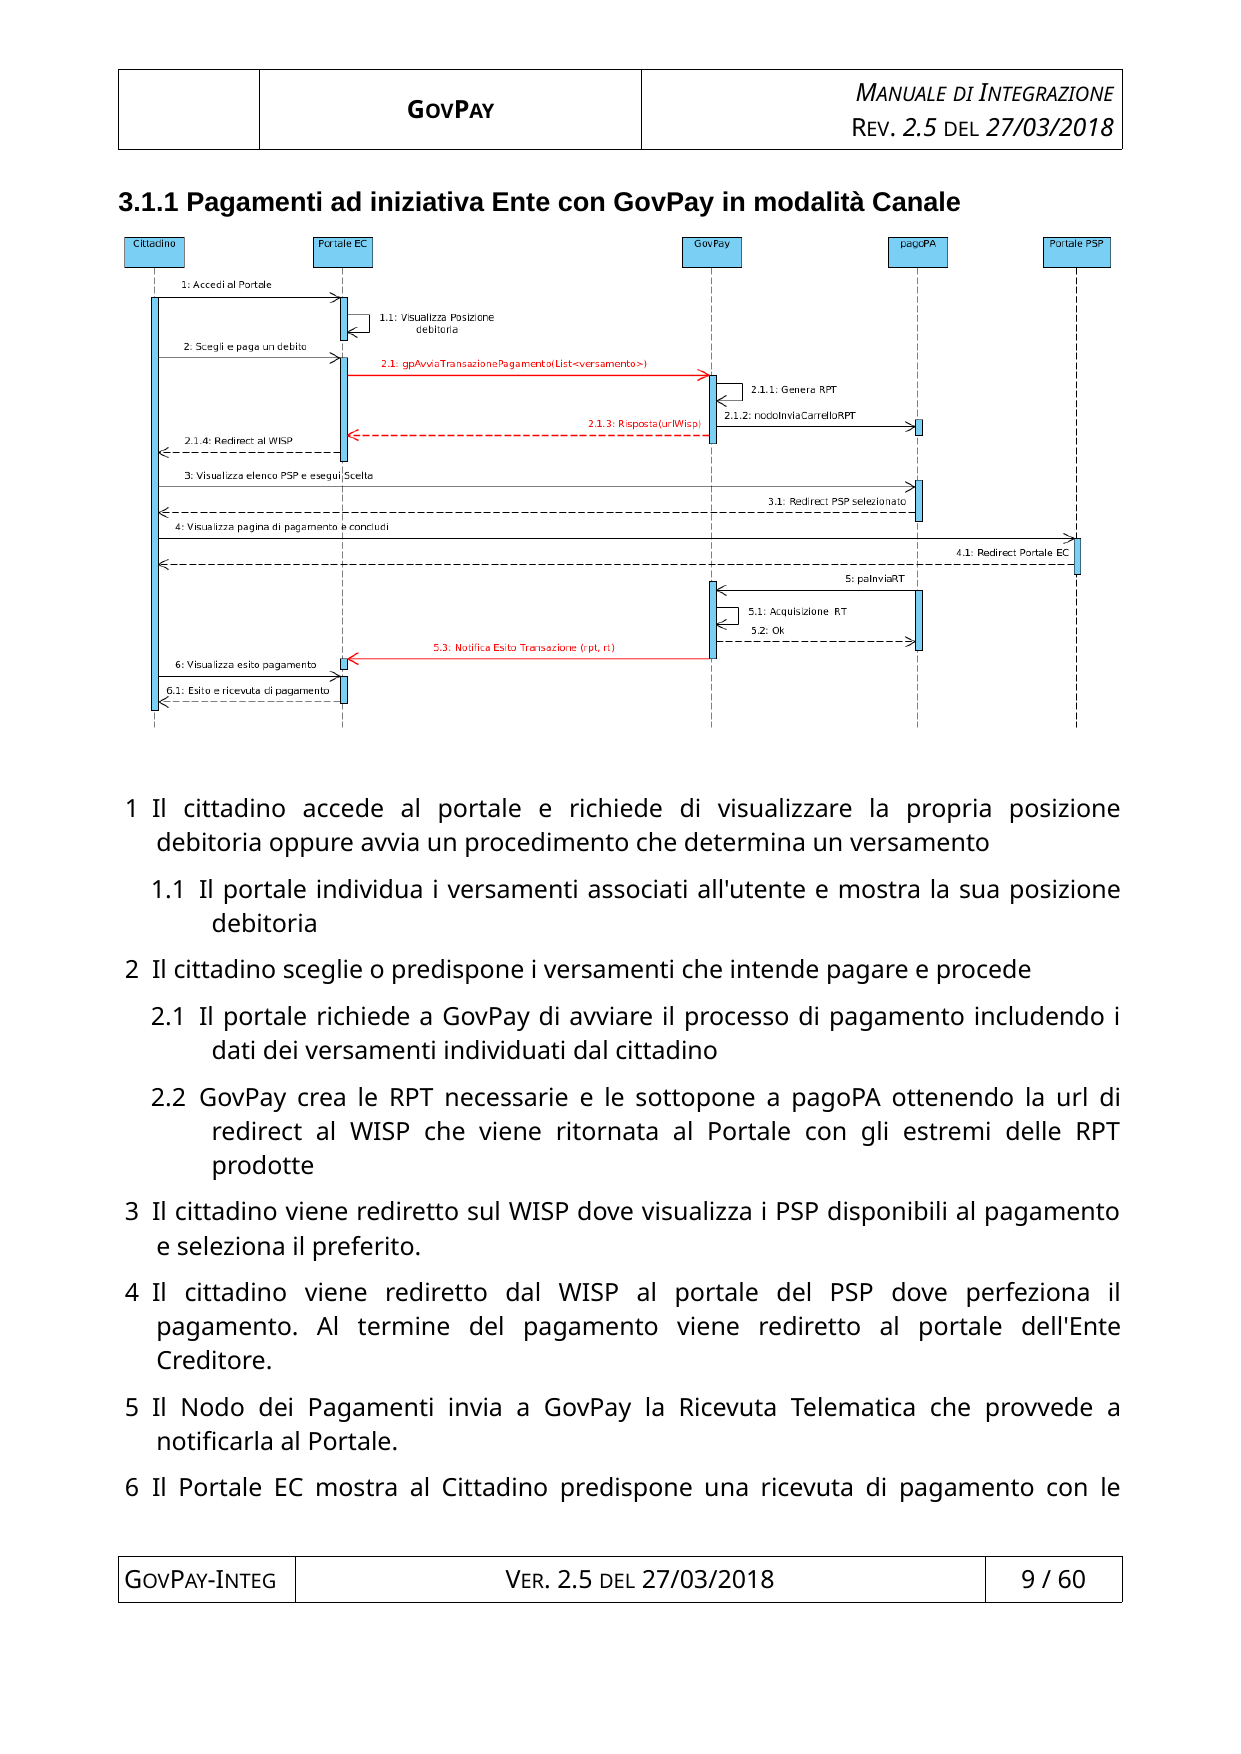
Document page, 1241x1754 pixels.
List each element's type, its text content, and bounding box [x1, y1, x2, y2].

list Il cittadino viene rediretto dal WISP al portale del PSP dove perfeziona il pagamento. Al termine del pagamento viene rediretto al portale dell'Ente Creditore. [118, 1275, 1122, 1377]
list Il portale individua i versamenti associati all'utente e mostra la sua posizione debitoria [144, 872, 1122, 940]
list Il portale richiede a GovPay di avviare il processo di pagamento includendo i dati dei versamenti individuati dal cittadino [144, 999, 1122, 1067]
picture [118, 230, 1123, 745]
list GovPay crea le RPT necessarie e le sottopone a pagoPA ottenendo la url di redirect al WISP che viene ritornata al Portale con gli estremi delle RPT prodotte [144, 1079, 1122, 1182]
list Il cittadino accede al portale e richiede di visualizzare la propria posizione debitoria oppure avvia un procedimento che determina un versamento [118, 791, 1122, 859]
list Il Nodo dei Pagamenti invia a GovPay la Ricevuta Telematica che provvede a notificarla al Portale. [118, 1389, 1122, 1457]
list Il Portale EC mostra al Cittadino predispone una ricevuta di pagamento con le [118, 1470, 1122, 1504]
list Il cittadino viene rediretto sul WISP dove visualizza i PSP disponibili al pagamento e seleziona il preferito. [118, 1194, 1122, 1262]
list Il cittadino sceglie o predispone i versamenti che intende pagare e procede [118, 952, 1122, 986]
subtitle Pagamenti ad iniziativa Ente con GovPay in modalità Canale [118, 186, 1122, 217]
